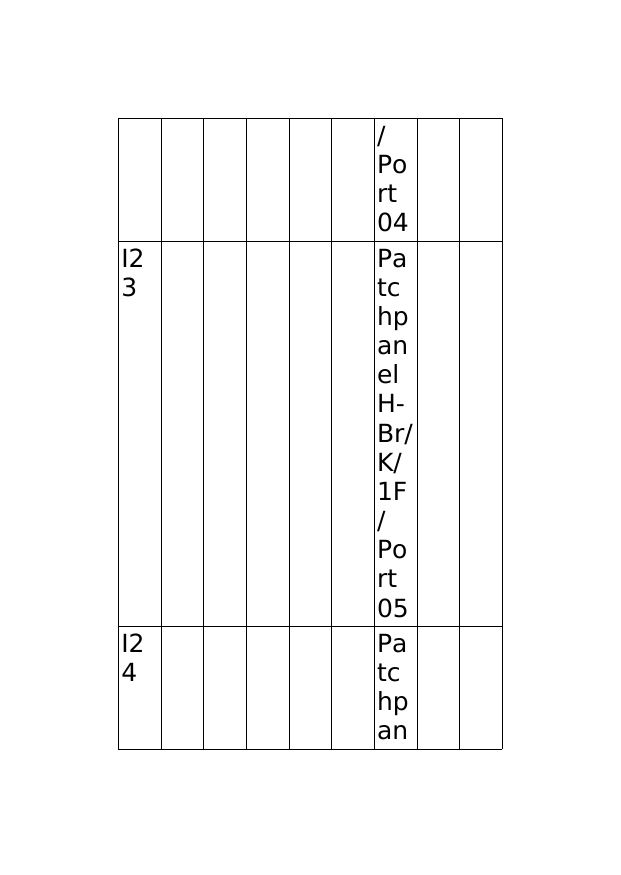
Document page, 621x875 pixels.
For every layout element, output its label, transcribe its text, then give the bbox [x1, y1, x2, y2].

table_cell Patchpanel H-Br/K/1F / Port 05 [375, 242, 417, 626]
table_cell [247, 242, 289, 626]
table_cell [290, 119, 331, 241]
table_cell [162, 242, 203, 626]
table_cell [119, 119, 161, 241]
table_cell I24 [119, 627, 161, 748]
table_cell I23 [119, 242, 161, 626]
table_cell [460, 242, 502, 626]
table_cell [418, 119, 459, 241]
table_cell [418, 627, 459, 748]
table_cell Patchpan [375, 627, 417, 748]
table_cell [418, 242, 459, 626]
table_cell [204, 242, 246, 626]
table_cell [204, 627, 246, 748]
table_cell [332, 242, 374, 626]
table_cell [460, 627, 502, 748]
table_cell [247, 119, 289, 241]
table_cell [460, 119, 502, 241]
table_cell [162, 119, 203, 241]
table_cell [332, 627, 374, 748]
table_cell [247, 627, 289, 748]
table_cell [332, 119, 374, 241]
table_cell [290, 627, 331, 748]
table_cell [162, 627, 203, 748]
table_cell / Port 04 [375, 119, 417, 241]
table_cell [204, 119, 246, 241]
table_cell [290, 242, 331, 626]
